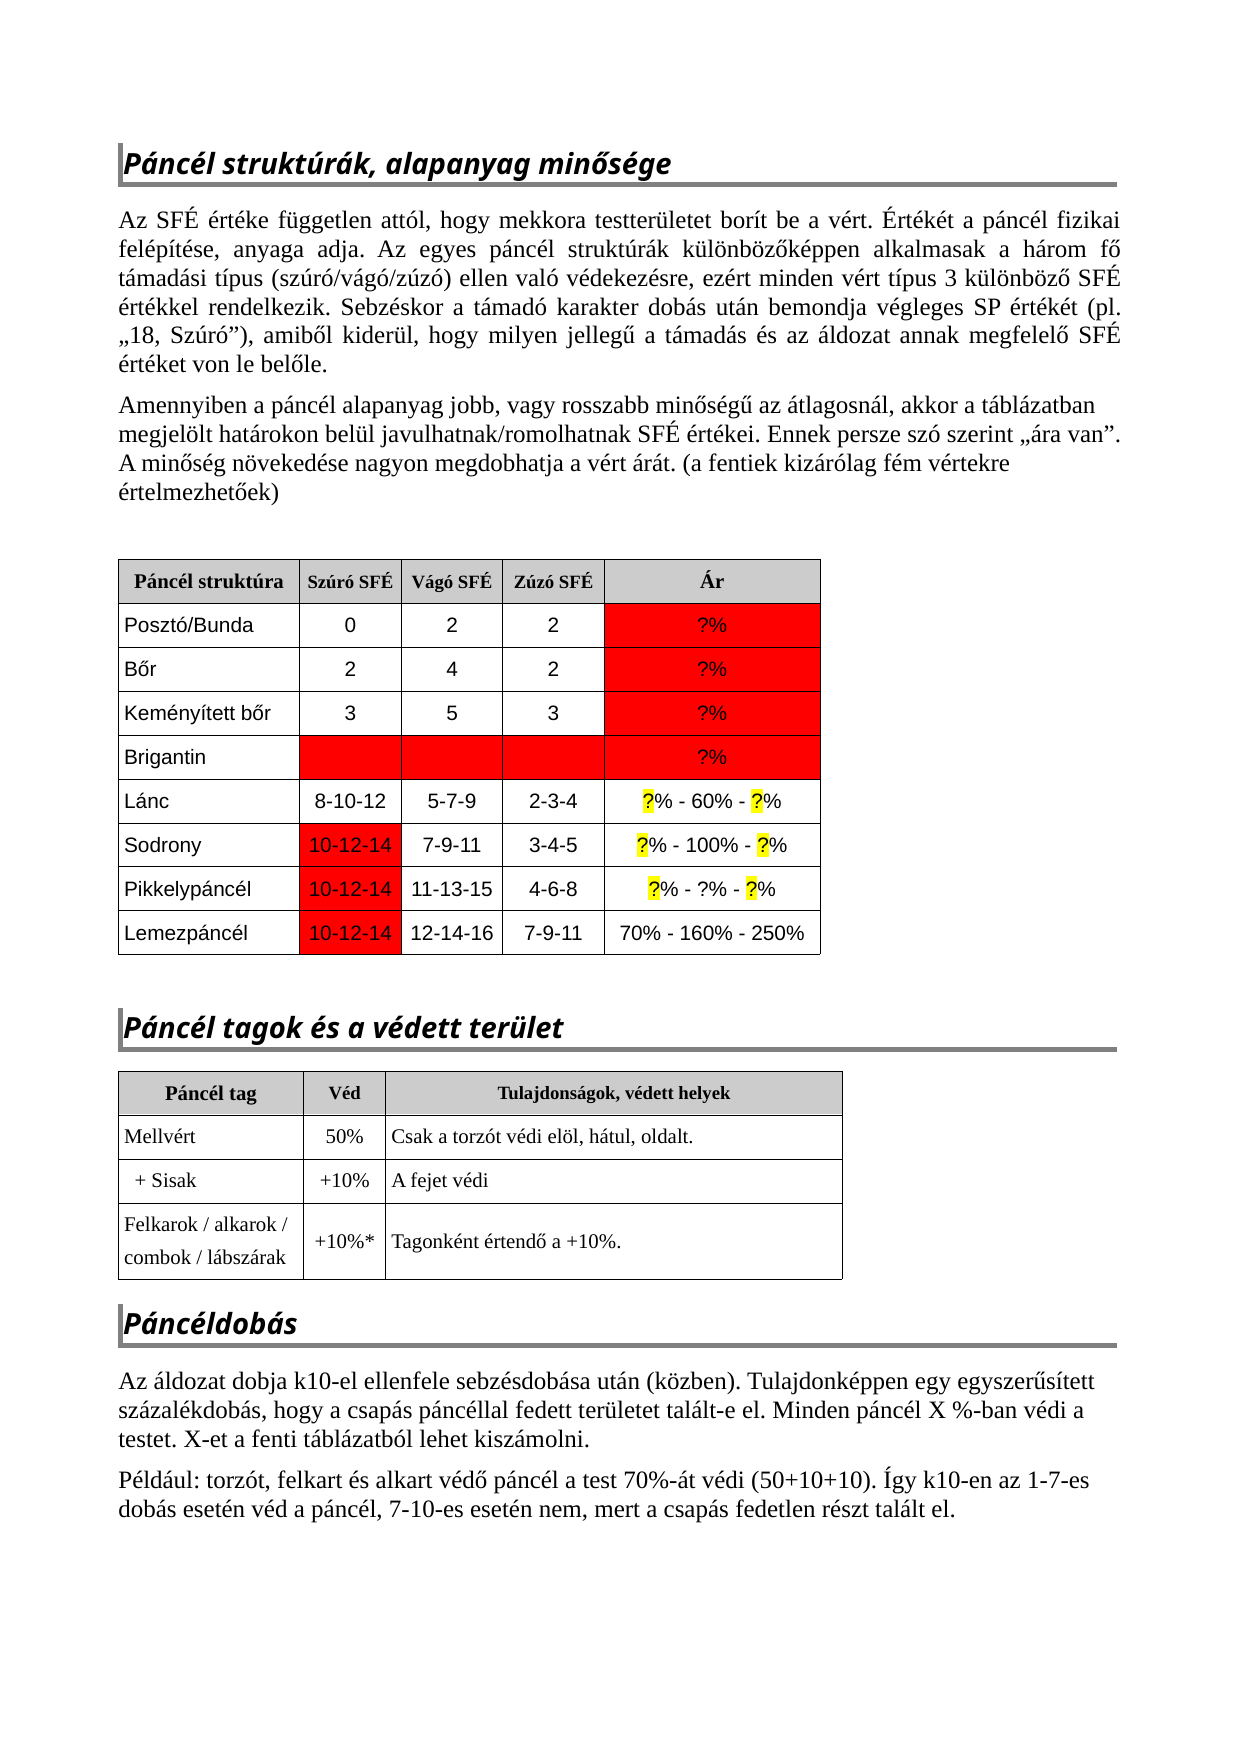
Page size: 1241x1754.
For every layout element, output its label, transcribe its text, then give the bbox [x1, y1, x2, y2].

table_header Zúzó SFÉ [503, 560, 604, 603]
table_cell 5 [402, 692, 502, 735]
table_cell 0 [300, 604, 401, 647]
table_cell 3 [503, 692, 604, 735]
table_cell Posztó/Bunda [119, 604, 299, 647]
table_cell 10-12-14 [300, 911, 401, 954]
table_cell 12-14-16 [402, 911, 502, 954]
table_cell + Sisak [119, 1160, 303, 1202]
table_cell ?% [605, 736, 820, 779]
text Az SFÉ értéke független attól, hogy mekkora testterületet borít be a vért. Értékét a páncél fizikai felépítése, anyaga adja. Az egyes páncél struktúrák különbözőképpen alkalmasak a három fő támadási típus (szúró/vágó/zúzó) ellen való védekezésre, ezért minden vért típus 3 különböző SFÉ értékkel rendelkezik. Sebzéskor a támadó karakter dobás után bemondja végleges SP értékét (pl.„18, Szúró”), amiből kiderül, hogy milyen jellegű a támadás és az áldozat annak megfelelő SFÉ értéket von le belőle. [118, 206, 1122, 378]
table_cell +10%* [304, 1204, 385, 1279]
table_cell Mellvért [119, 1116, 303, 1158]
table_header Tulajdonságok, védett helyek [386, 1072, 842, 1114]
text Például: torzót, felkart és alkart védő páncél a test 70%-át védi (50+10+10). Így k10-en az 1-7-es dobás esetén véd a páncél, 7-10-es esetén nem, mert a csapás fedetlen részt talált el. [118, 1465, 1122, 1523]
table_cell 3-4-5 [503, 824, 604, 866]
table_cell 11-13-15 [402, 867, 502, 910]
table_cell Pikkelypáncél [119, 867, 299, 910]
table_cell [300, 736, 401, 779]
table_cell 10-12-14 [300, 824, 401, 866]
table_cell Bőr [119, 648, 299, 691]
subtitle Páncél struktúrák, alapanyag minősége [123, 143, 1122, 183]
table_cell +10% [304, 1160, 385, 1202]
table_cell 4 [402, 648, 502, 691]
table_cell A fejet védi [386, 1160, 842, 1202]
table_header Szúró SFÉ [300, 560, 401, 603]
table_cell 2-3-4 [503, 780, 604, 823]
table_cell Csak a torzót védi elöl, hátul, oldalt. [386, 1116, 842, 1158]
table_cell Felkarok / alkarok / combok / lábszárak [119, 1204, 303, 1279]
table_cell 50% [304, 1116, 385, 1158]
subtitle Páncél tagok és a védett terület [123, 1008, 1122, 1047]
table_cell 4-6-8 [503, 867, 604, 910]
table_cell 8-10-12 [300, 780, 401, 823]
table_header Ár [605, 560, 820, 603]
table_cell Sodrony [119, 824, 299, 866]
text Az áldozat dobja k10-el ellenfele sebzésdobása után (közben). Tulajdonképpen egy egyszerűsített százalékdobás, hogy a csapás páncéllal fedett területet talált-e el. Minden páncél X %-ban védi a testet. X-et a fenti táblázatból lehet kiszámolni. [118, 1366, 1122, 1453]
table_cell Lánc [119, 780, 299, 823]
table_cell ?% - ?% - ?% [605, 867, 820, 910]
table_cell 7-9-11 [503, 911, 604, 954]
table_cell Lemezpáncél [119, 911, 299, 954]
table_cell Keményített bőr [119, 692, 299, 735]
table_cell ?% - 60% - ?% [605, 780, 820, 823]
table_cell 2 [402, 604, 502, 647]
table_cell 7-9-11 [402, 824, 502, 866]
table_cell 2 [503, 604, 604, 647]
table_cell ?% [605, 604, 820, 647]
text Amennyiben a páncél alapanyag jobb, vagy rosszabb minőségű az átlagosnál, akkor a táblázatban megjelölt határokon belül javulhatnak/romolhatnak SFÉ értékei. Ennek persze szó szerint „ára van”. A minőség növekedése nagyon megdobhatja a vért árát. (a fentiek kizárólag fém vértekre értelmezhetőek) [118, 391, 1122, 506]
table_cell 2 [300, 648, 401, 691]
table_cell 2 [503, 648, 604, 691]
table_cell ?% - 100% - ?% [605, 824, 820, 866]
table_header Páncél tag [119, 1072, 303, 1114]
table_cell 70% - 160% - 250% [605, 911, 820, 954]
table_cell 3 [300, 692, 401, 735]
table_header Páncél struktúra [119, 560, 299, 603]
table_cell Brigantin [119, 736, 299, 779]
table_cell 5-7-9 [402, 780, 502, 823]
table_cell [503, 736, 604, 779]
table_header Véd [304, 1072, 385, 1114]
subtitle Páncéldobás [123, 1304, 1122, 1343]
table_cell ?% [605, 648, 820, 691]
table_cell [402, 736, 502, 779]
table_cell Tagonként értendő a +10%. [386, 1204, 842, 1279]
table_cell 10-12-14 [300, 867, 401, 910]
table_header Vágó SFÉ [402, 560, 502, 603]
table_cell ?% [605, 692, 820, 735]
